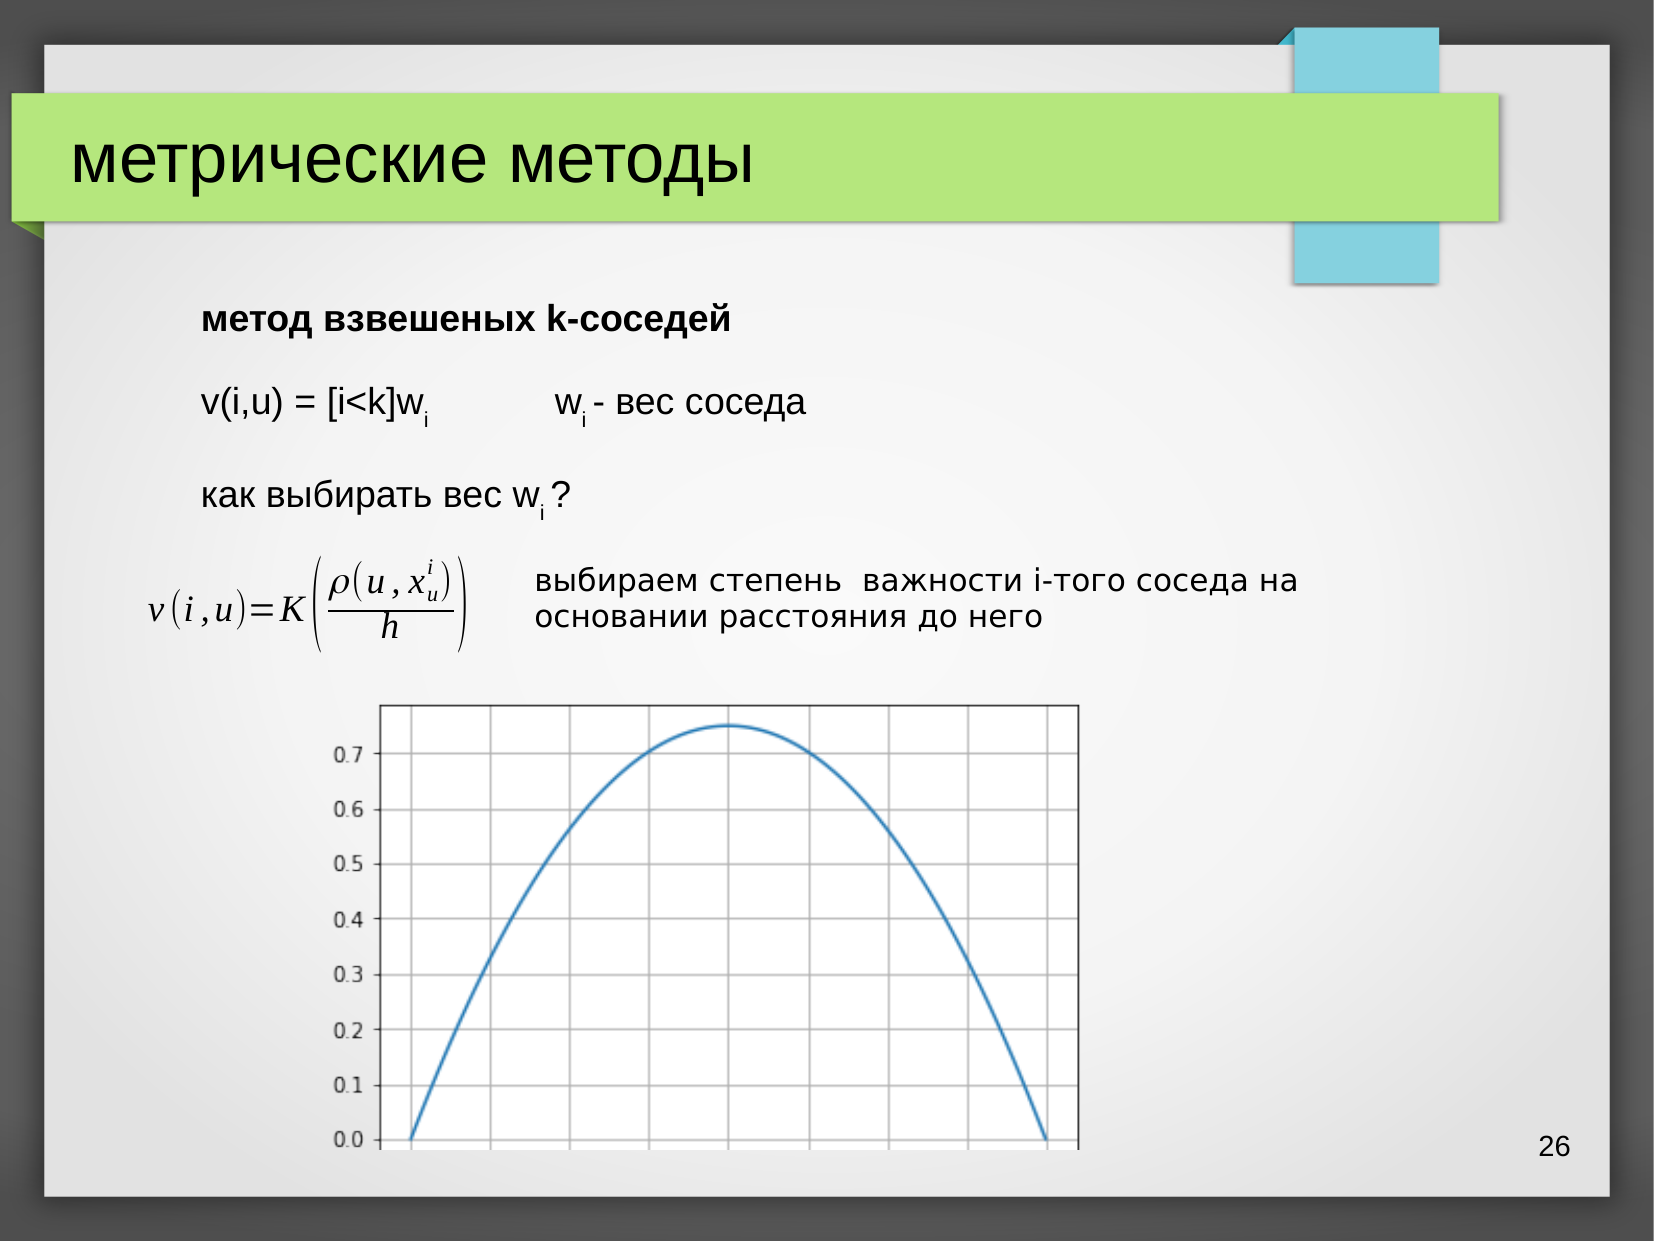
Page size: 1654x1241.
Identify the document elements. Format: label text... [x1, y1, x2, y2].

picture [0, 0, 1654, 1241]
title метрические методы [70, 118, 1205, 199]
text_box метод взвешеных k-соседей v(i,u) = [i<k]wi wi - вес соседа как выбирать вес wi ? [200, 267, 934, 555]
chart [141, 554, 476, 656]
text_box выбираем степень важности i-того соседа на основании расстояния до него [519, 555, 1453, 662]
